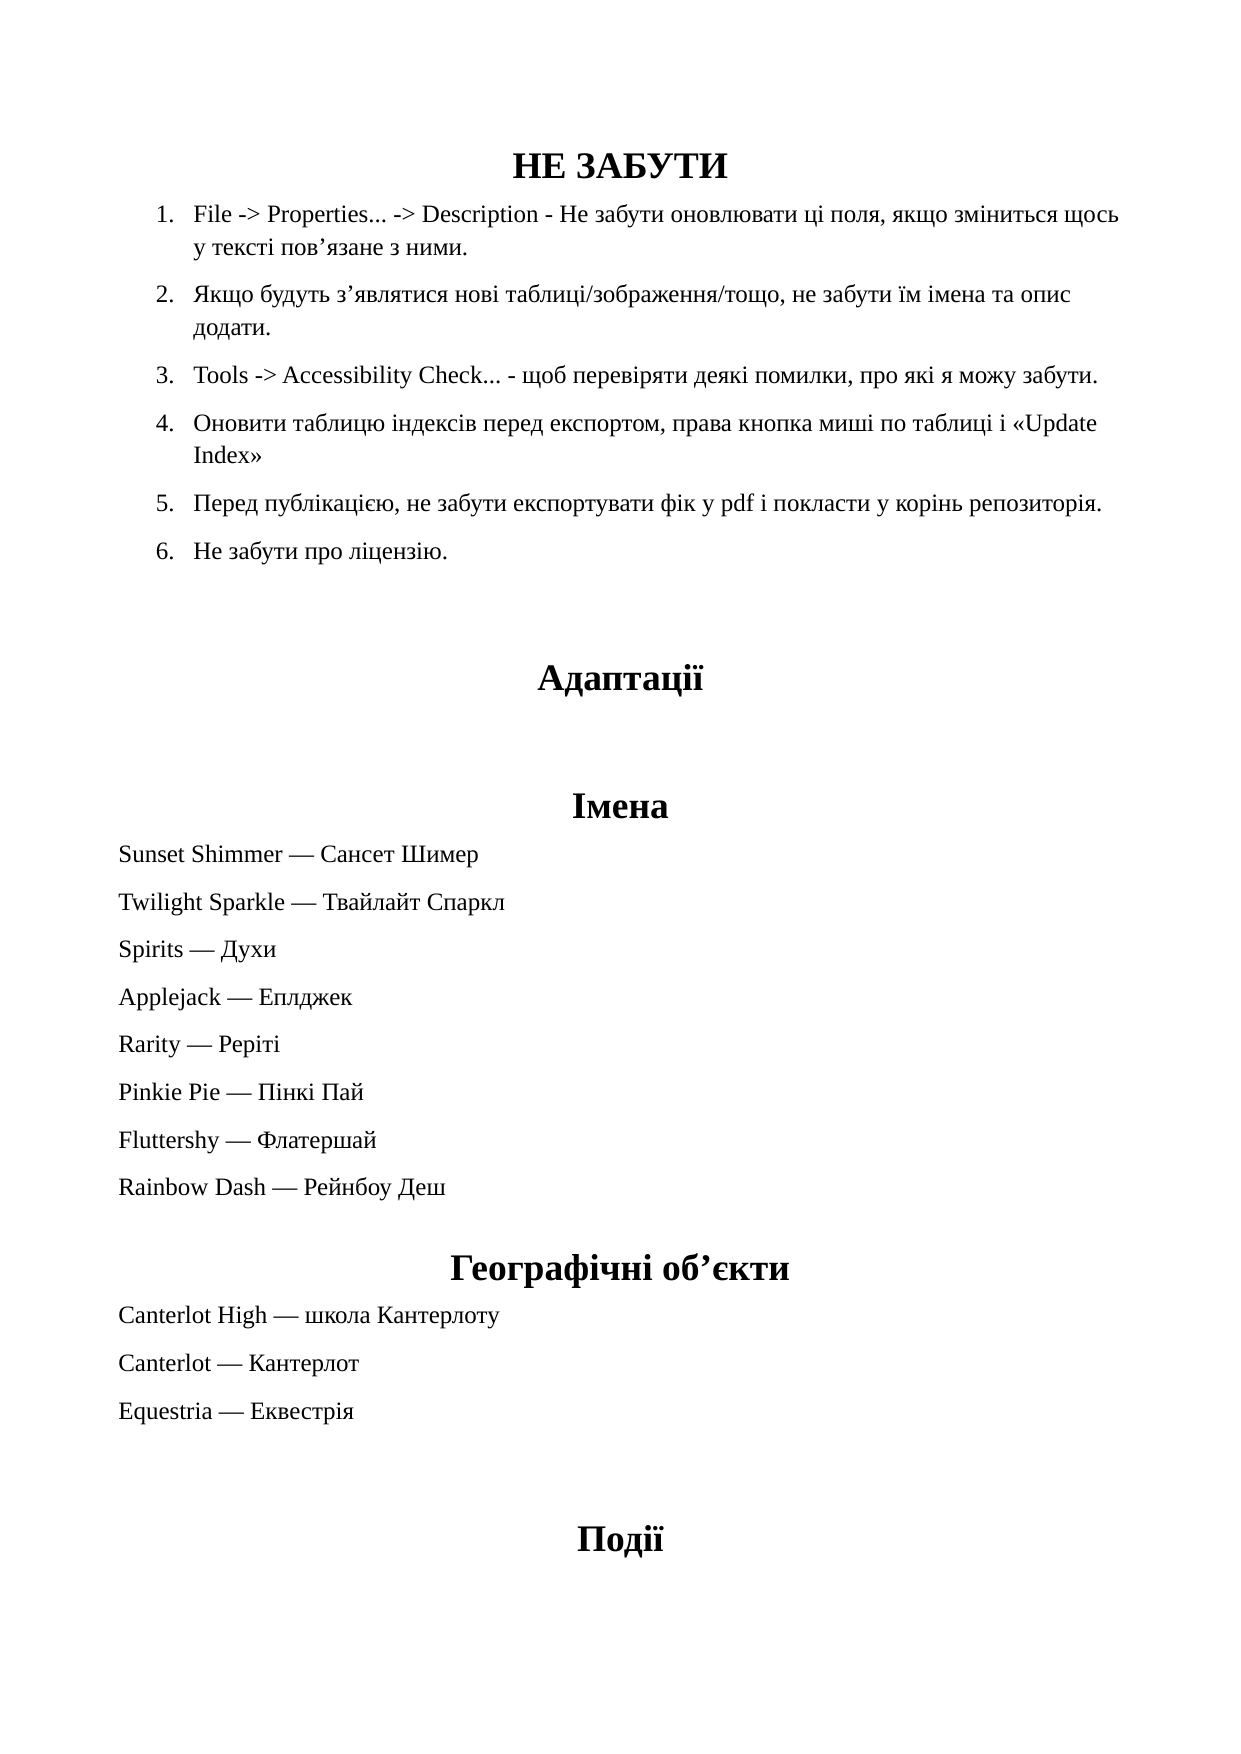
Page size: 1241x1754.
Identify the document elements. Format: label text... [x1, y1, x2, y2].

text Sunset Shimmer — Сансет Шимер [118, 839, 1122, 868]
list Tools -> Accessibility Check... - щоб перевіряти деякі помилки, про які я можу забути. [156, 360, 1122, 389]
text Rainbow Dash — Рейнбоу Деш [118, 1172, 1122, 1201]
subtitle Географічні об’єкти [118, 1245, 1122, 1288]
list Якщо будуть з’являтися нові таблиці/зображення/тощо, не забути їм імена та опис додати. [156, 279, 1122, 341]
subtitle Адаптації [118, 656, 1122, 699]
list File -> Properties... -> Description - Не забути оновлювати ці поля, якщо зміниться щось у тексті пов’язане з ними. [156, 199, 1122, 261]
subtitle Події [118, 1516, 1122, 1559]
text Twilight Sparkle — Твайлайт Спаркл [118, 887, 1122, 915]
list Не забути про ліцензію. [156, 536, 1122, 564]
text Canterlot — Кантерлот [118, 1348, 1122, 1377]
list Оновити таблицю індексів перед експортом, права кнопка миші по таблиці і «Update Index» [156, 408, 1122, 469]
subtitle Імена [118, 783, 1122, 827]
subtitle НЕ ЗАБУТИ [118, 143, 1122, 186]
text Canterlot High — школа Кантерлоту [118, 1301, 1122, 1329]
text Applejack — Еплджек [118, 982, 1122, 1011]
text Rarity — Реріті [118, 1029, 1122, 1058]
list Перед публікацією, не забути експортувати фік у pdf і покласти у корінь репозиторія. [156, 488, 1122, 517]
text Spirits — Духи [118, 934, 1122, 963]
text Equestria — Еквестрія [118, 1396, 1122, 1424]
text Fluttershy — Флатершай [118, 1125, 1122, 1153]
text Pinkie Pie — Пінкі Пай [118, 1077, 1122, 1106]
